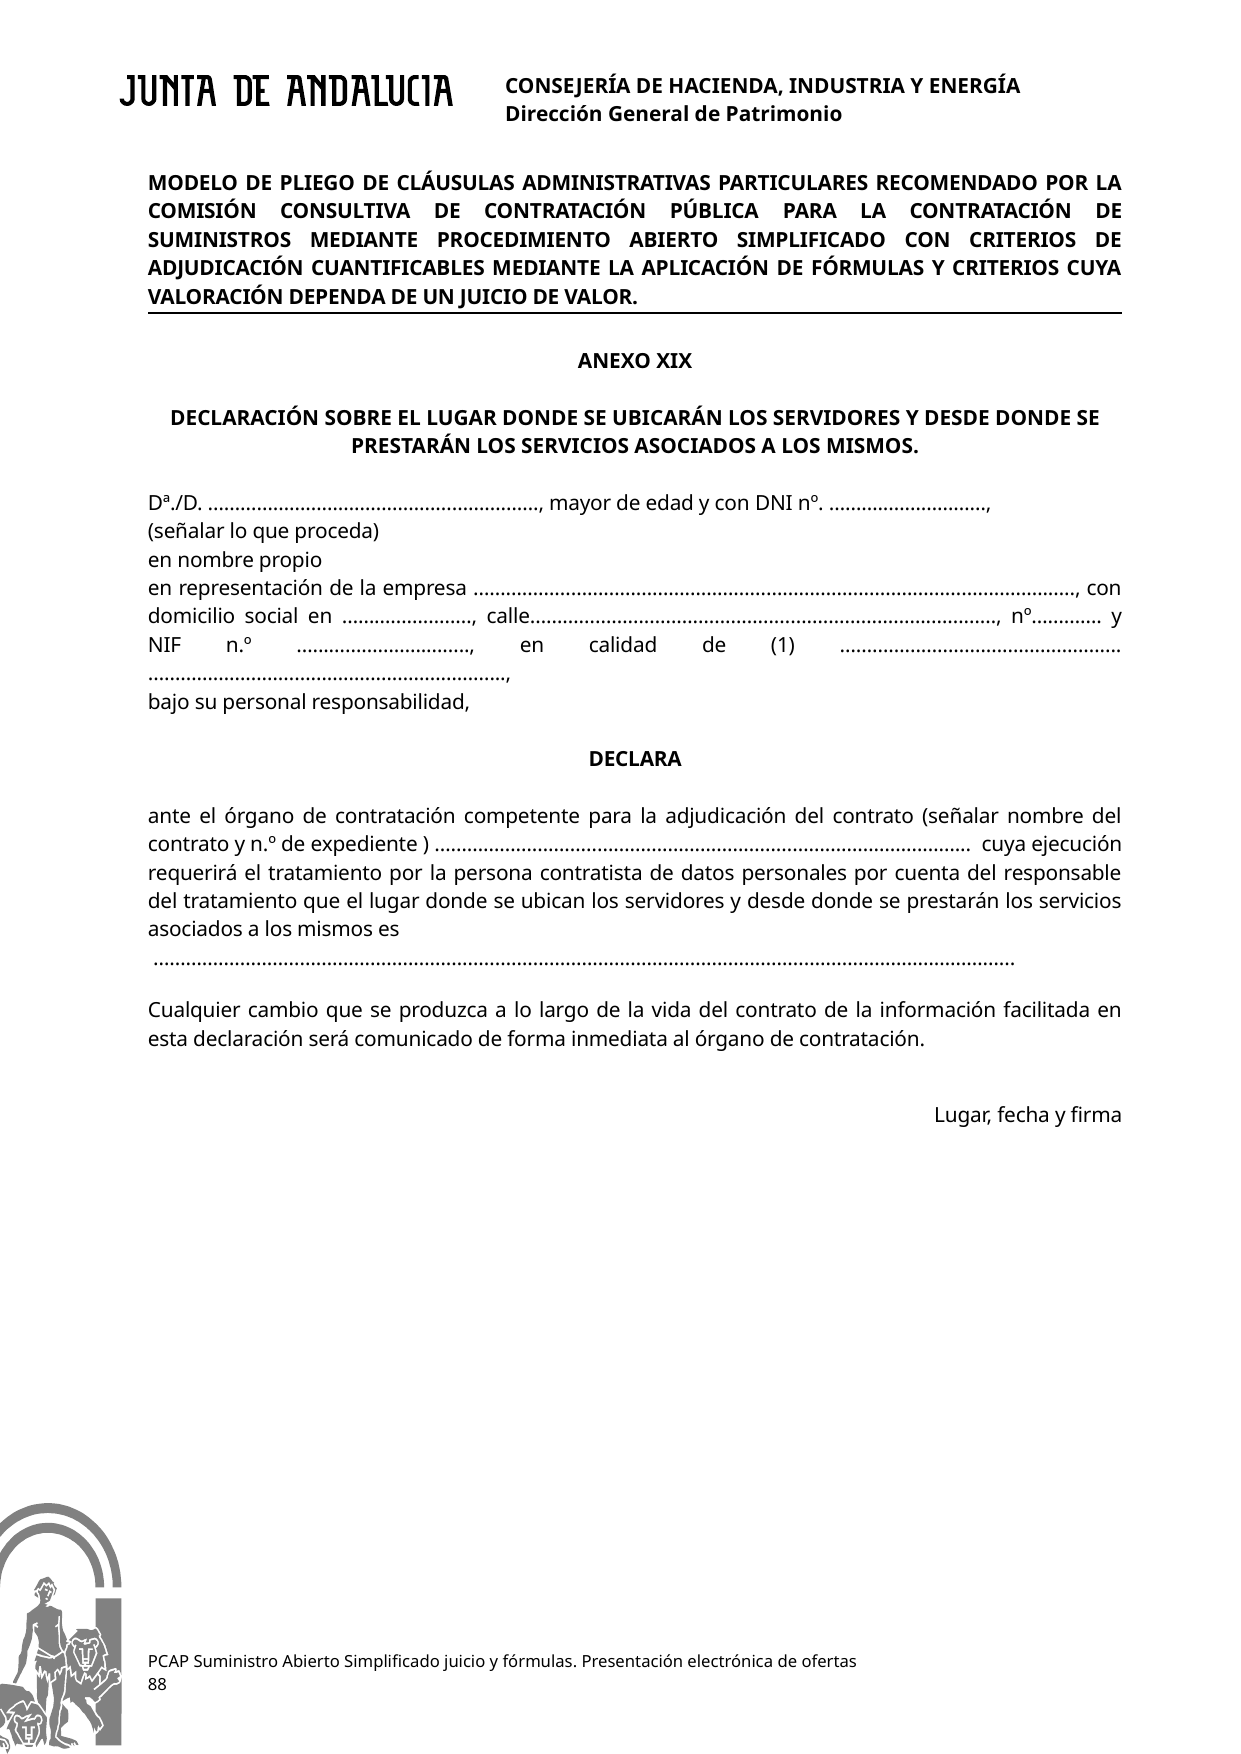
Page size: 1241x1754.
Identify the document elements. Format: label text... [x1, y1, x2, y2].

text (señalar lo que proceda) [148, 516, 1122, 545]
text ante el órgano de contratación competente para la adjudicación del contrato (señalar nombre del contrato y n.º de expediente ) ……………………………………………………………………………………... cuya ejecución requerirá el tratamiento por la persona contratista de datos personales por cuenta del responsable del tratamiento que el lugar donde se ubican los servidores y desde donde se prestarán los servicios asociados a los mismos es [148, 801, 1122, 943]
text en nombre propio [148, 545, 1122, 573]
text en representación de la empresa …………………………………………………………………………………………….….., con domicilio social en ……………………, calle………………………………………………………………..…………, nº…………. y NIF n.º …...……………...…….., en calidad de (1) …………...……………………………....………………………………………………………..., [148, 573, 1122, 687]
list MODELO DE PLIEGO DE CLÁUSULAS ADMINISTRATIVAS PARTICULARES RECOMENDADO POR LA COMISIÓN CONSULTIVA DE CONTRATACIÓN PÚBLICA PARA LA CONTRATACIÓN DE SUMINISTROS MEDIANTE PROCEDIMIENTO ABIERTO SIMPLIFICADO CON CRITERIOS DE ADJUDICACIÓN CUANTIFICABLES MEDIANTE LA APLICACIÓN DE FÓRMULAS Y CRITERIOS CUYA VALORACIÓN DEPENDA DE UN JUICIO DE VALOR. [148, 168, 1122, 312]
text DECLARACIÓN SOBRE EL LUGAR DONDE SE UBICARÁN LOS SERVIDORES Y DESDE DONDE SE PRESTARÁN LOS SERVICIOS ASOCIADOS A LOS MISMOS. [148, 403, 1122, 459]
text …………………………………………………………………………………………………………………………………………... [148, 943, 1122, 971]
text ANEXO XIX [148, 346, 1122, 374]
text bajo su personal responsabilidad, [148, 687, 1122, 715]
text Dª./D. ……………………………………………………., mayor de edad y con DNI nº. ………..………………, [148, 488, 1122, 516]
text DECLARA [148, 744, 1122, 772]
text Lugar, fecha y firma [148, 1100, 1122, 1129]
text Cualquier cambio que se produzca a lo largo de la vida del contrato de la información facilitada en esta declaración será comunicado de forma inmediata al órgano de contratación. [148, 995, 1122, 1052]
